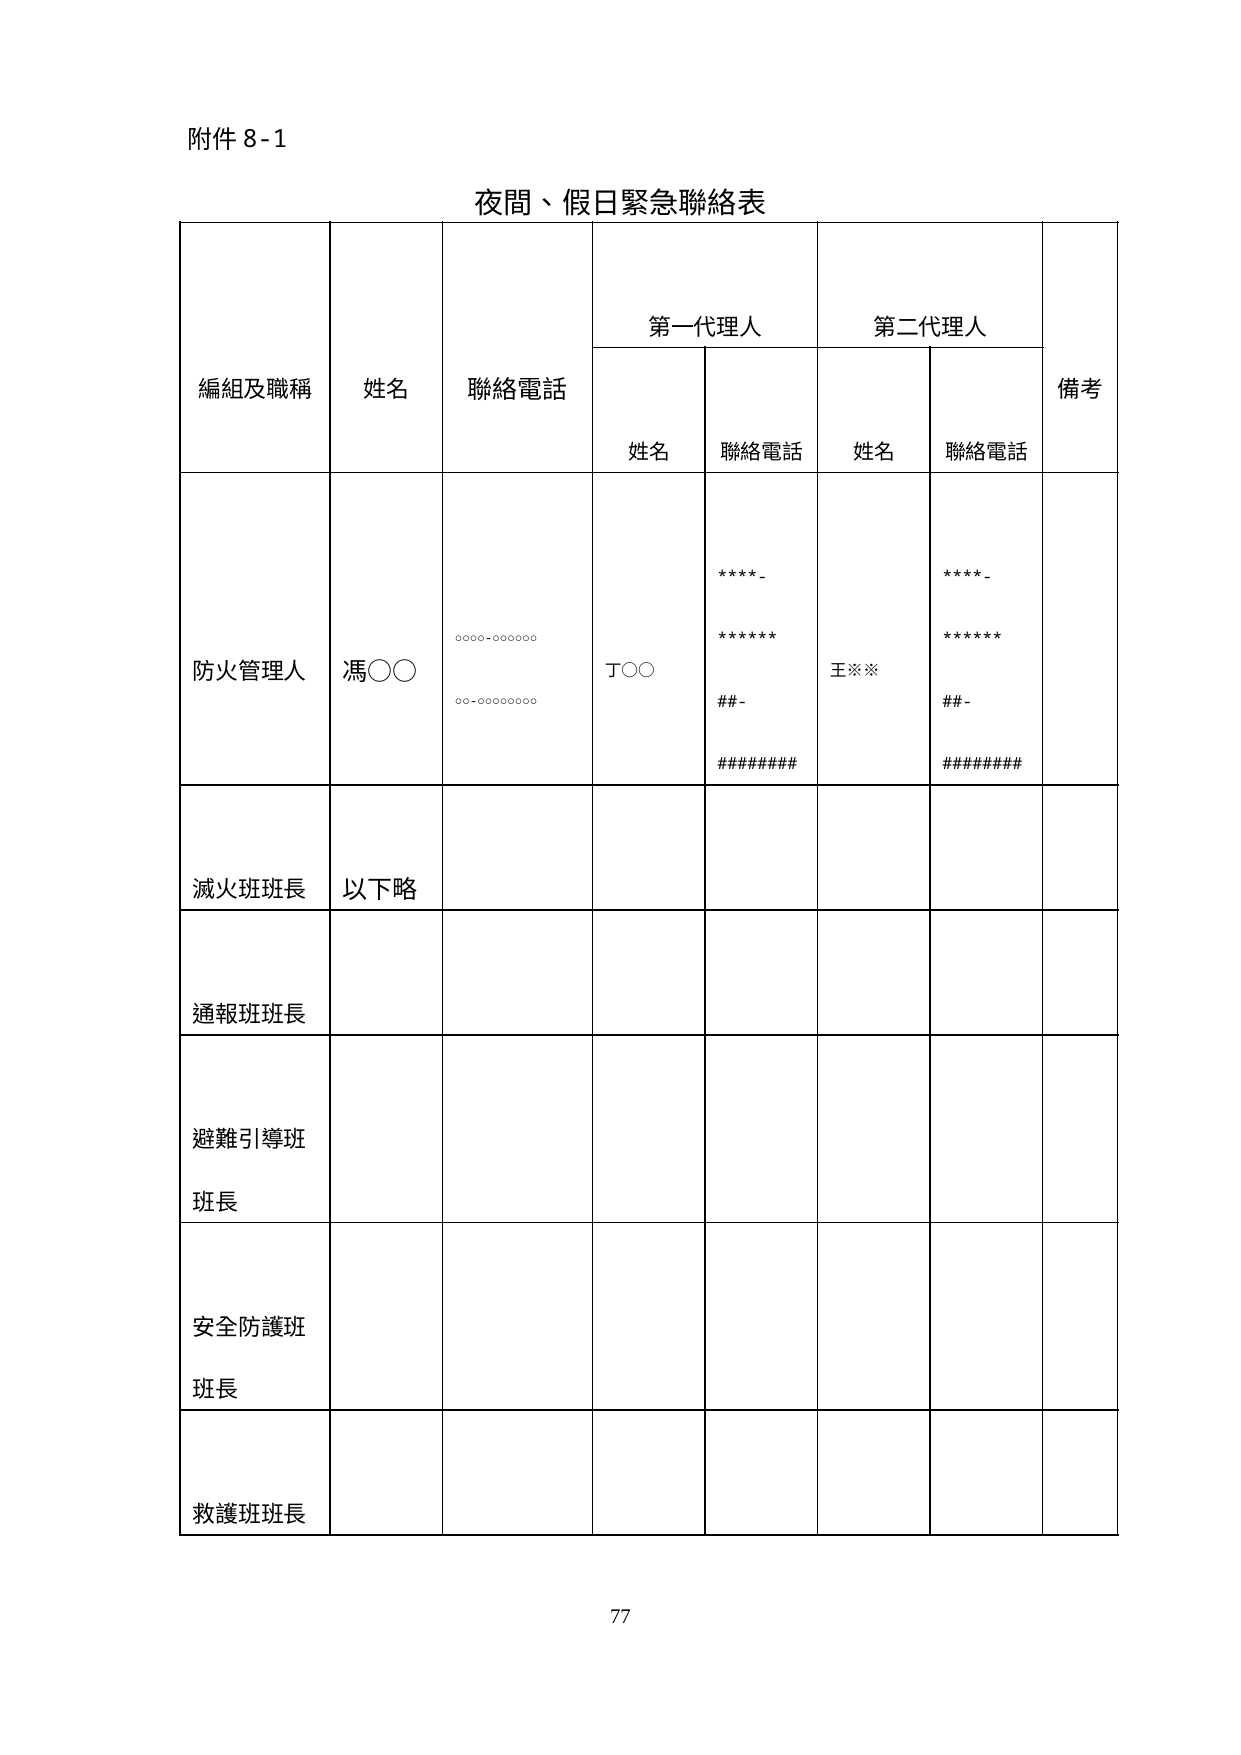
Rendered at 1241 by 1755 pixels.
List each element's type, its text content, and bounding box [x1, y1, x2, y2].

table_cell [593, 1223, 704, 1409]
table_cell 姓名 [818, 348, 929, 471]
table_cell [931, 1036, 1042, 1221]
table_cell 丁○○ [593, 473, 704, 784]
table_cell [331, 1411, 442, 1534]
table_cell [1043, 1223, 1117, 1409]
table_header 第二代理人 [818, 223, 1042, 346]
table_cell [931, 911, 1042, 1034]
table_cell [706, 1411, 817, 1534]
table_cell 避難引導班班長 [181, 1036, 329, 1221]
table_cell [1043, 1036, 1117, 1221]
table_cell [818, 1223, 929, 1409]
table_cell [1043, 1411, 1117, 1534]
table_cell 安全防護班班長 [181, 1223, 329, 1409]
table_header 備考 [1043, 223, 1117, 471]
table_cell ****-****** ##-######## [706, 473, 817, 784]
table_cell ****-****** ##-######## [931, 473, 1042, 784]
table_cell [593, 786, 704, 909]
table_cell 姓名 [593, 348, 704, 471]
table_cell [931, 1411, 1042, 1534]
table_cell 防火管理人 [181, 473, 329, 784]
table_header 聯絡電話 [443, 223, 592, 471]
table_cell 通報班班長 [181, 911, 329, 1034]
table_cell [818, 1411, 929, 1534]
table_header 姓名 [331, 223, 442, 471]
table_header 第一代理人 [593, 223, 817, 346]
table_cell [443, 1411, 592, 1534]
table_cell [443, 911, 592, 1034]
table_cell 以下略 [331, 786, 442, 909]
table_cell [443, 1036, 592, 1221]
table_cell [818, 1036, 929, 1221]
table_cell [931, 786, 1042, 909]
text 夜間、假日緊急聯絡表 [187, 159, 1053, 221]
table_cell [706, 911, 817, 1034]
table_cell [706, 1036, 817, 1221]
table_cell [331, 1036, 442, 1221]
table_cell [1043, 786, 1117, 909]
table_cell 聯絡電話 [931, 348, 1042, 471]
table_cell [1043, 473, 1117, 784]
table_cell 救護班班長 [181, 1411, 329, 1534]
table_cell [443, 786, 592, 909]
table_cell [818, 786, 929, 909]
table_cell [593, 1036, 704, 1221]
table_header 編組及職稱 [181, 223, 329, 471]
table_cell [593, 1411, 704, 1534]
table_cell [1043, 911, 1117, 1034]
table_cell [593, 911, 704, 1034]
text 附件8-1 [187, 96, 1053, 159]
table_cell 聯絡電話 [706, 348, 817, 471]
table_cell [331, 911, 442, 1034]
table_cell [331, 1223, 442, 1409]
table_cell ○○○○-○○○○○○ ○○-○○○○○○○○ [443, 473, 592, 784]
table_cell 馮○○ [331, 473, 442, 784]
table_cell [931, 1223, 1042, 1409]
table_cell [818, 911, 929, 1034]
table_cell 王※※ [818, 473, 929, 784]
table_cell [706, 1223, 817, 1409]
table_cell 滅火班班長 [181, 786, 329, 909]
table_cell [706, 786, 817, 909]
table_cell [443, 1223, 592, 1409]
